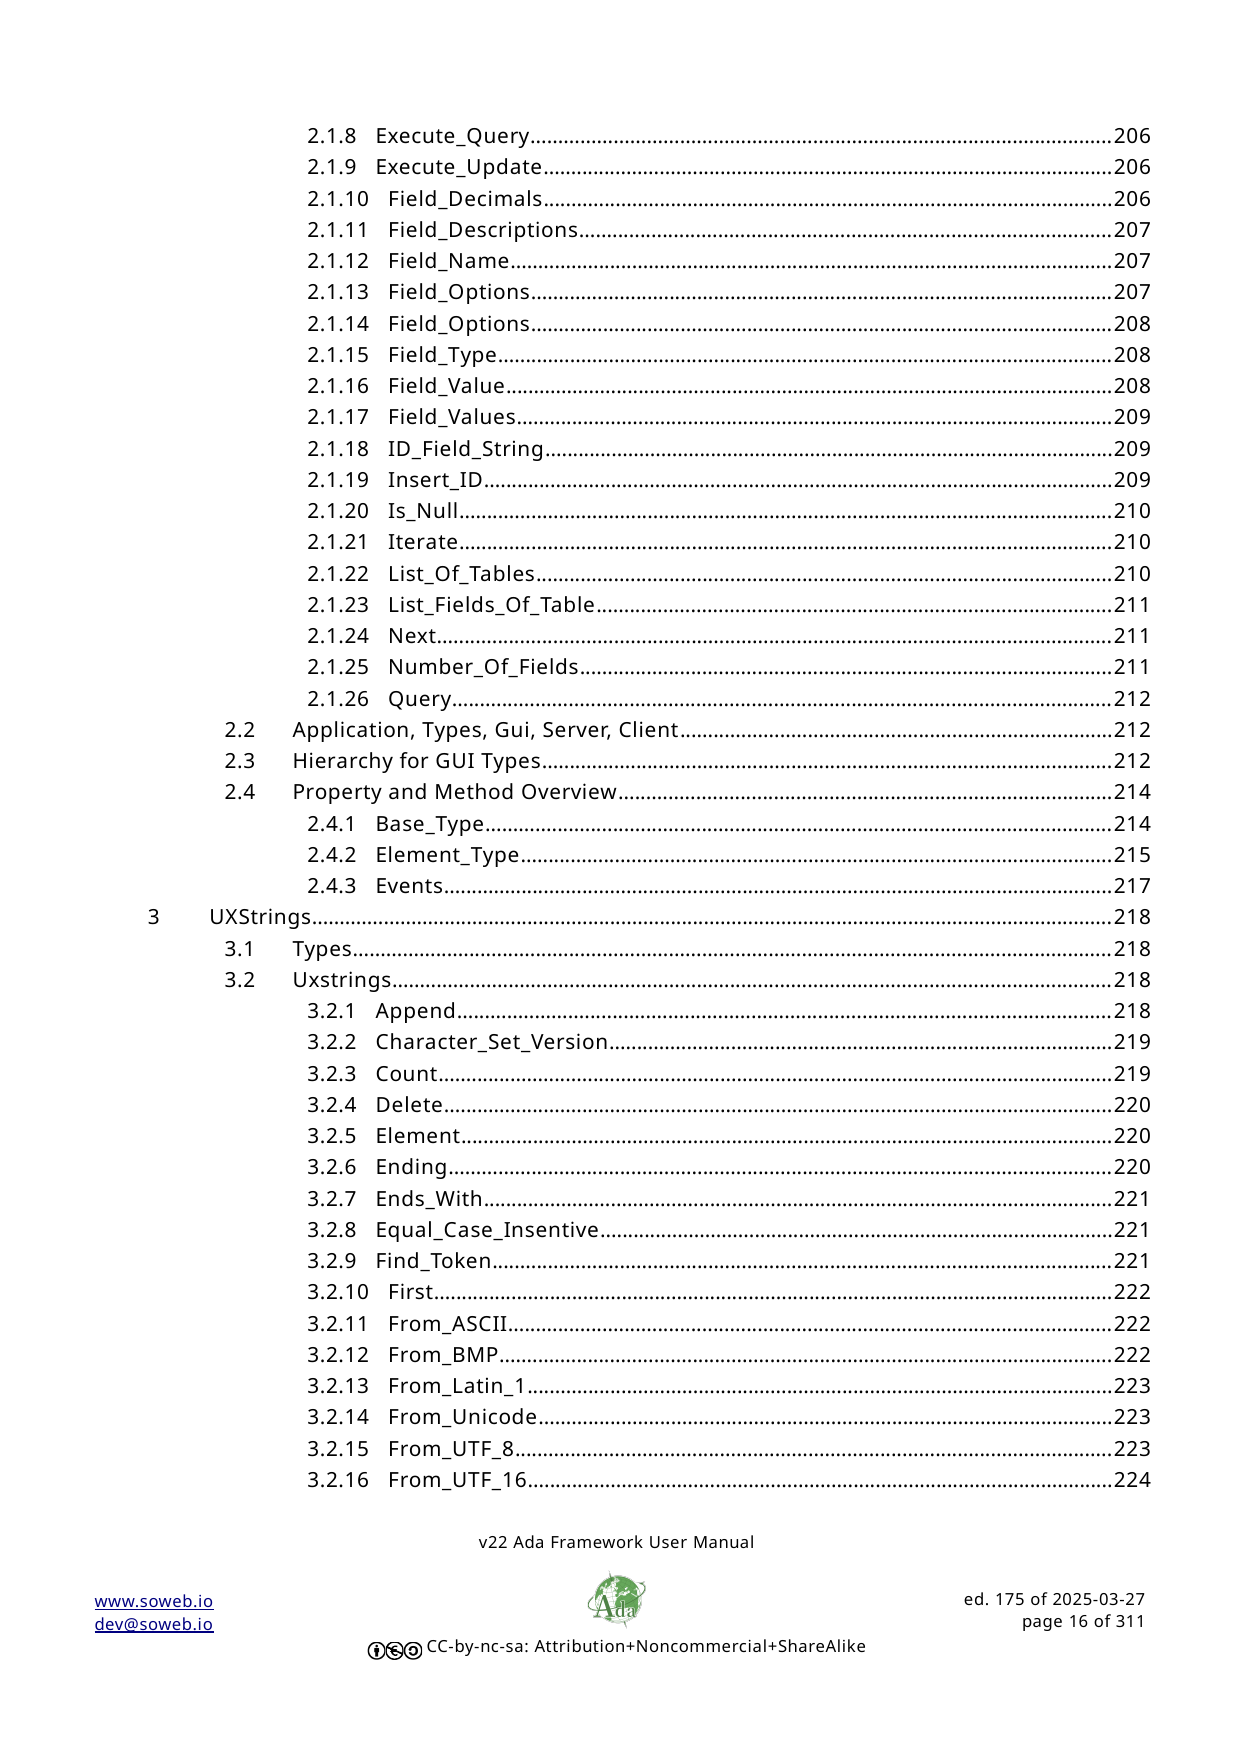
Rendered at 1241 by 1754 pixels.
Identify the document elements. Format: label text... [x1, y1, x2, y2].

text 3.2.1 Append 218 [307, 993, 1152, 1025]
text 3.2.7 Ends_With 221 [307, 1181, 1152, 1212]
text 2.1.8 Execute_Query 206 [307, 118, 1152, 150]
text 2.3 Hierarchy for GUI Types 212 [224, 743, 1152, 775]
text 2.1.25 Number_Of_Fields 211 [307, 650, 1152, 681]
text 3.2.12 From_BMP 222 [307, 1337, 1152, 1368]
text 2.1.16 Field_Value 208 [307, 368, 1152, 400]
text 3.2.6 Ending 220 [307, 1150, 1152, 1181]
text 2.1.20 Is_Null 210 [307, 493, 1152, 525]
text 3.2.9 Find_Token 221 [307, 1243, 1152, 1275]
text 2.4 Property and Method Overview 214 [224, 775, 1152, 806]
text 2.1.9 Execute_Update 206 [307, 150, 1152, 181]
text 2.1.23 List_Fields_Of_Table 211 [307, 587, 1152, 618]
text 3.2.5 Element 220 [307, 1118, 1152, 1150]
text 3.2.14 From_Unicode 223 [307, 1400, 1152, 1431]
text 3.2.13 From_Latin_1 223 [307, 1368, 1152, 1400]
picture [367, 1642, 423, 1660]
text 2.1.24 Next 211 [307, 618, 1152, 650]
text 3 UXStrings 218 [148, 900, 1152, 931]
text 2.1.19 Insert_ID 209 [307, 462, 1152, 493]
text 2.1.12 Field_Name 207 [307, 243, 1152, 275]
text 2.1.10 Field_Decimals 206 [307, 181, 1152, 212]
text 3.2.2 Character_Set_Version 219 [307, 1025, 1152, 1056]
text 2.2 Application, Types, Gui, Server, Client 212 [224, 712, 1152, 743]
text 2.4.3 Events 217 [307, 868, 1152, 900]
text 2.4.1 Base_Type 214 [307, 806, 1152, 837]
text 2.4.2 Element_Type 215 [307, 837, 1152, 868]
text 3.2.15 From_UTF_8 223 [307, 1431, 1152, 1462]
text 2.1.14 Field_Options 208 [307, 306, 1152, 337]
text 2.1.26 Query 212 [307, 681, 1152, 712]
text 3.2.3 Count 219 [307, 1056, 1152, 1087]
text 3.2.10 First 222 [307, 1275, 1152, 1306]
text 3.1 Types 218 [224, 931, 1152, 962]
text 3.2.16 From_UTF_16 224 [307, 1462, 1152, 1493]
text 2.1.15 Field_Type 208 [307, 337, 1152, 368]
text 3.2.11 From_ASCII 222 [307, 1306, 1152, 1337]
text 2.1.17 Field_Values 209 [307, 400, 1152, 431]
text 2.1.11 Field_Descriptions 207 [307, 212, 1152, 243]
text 3.2 Uxstrings 218 [224, 962, 1152, 993]
text 2.1.18 ID_Field_String 209 [307, 431, 1152, 462]
text 2.1.21 Iterate 210 [307, 525, 1152, 556]
text 3.2.8 Equal_Case_Insentive 221 [307, 1212, 1152, 1243]
picture [587, 1570, 646, 1629]
text 2.1.13 Field_Options 207 [307, 275, 1152, 306]
text 3.2.4 Delete 220 [307, 1087, 1152, 1118]
text 2.1.22 List_Of_Tables 210 [307, 556, 1152, 587]
